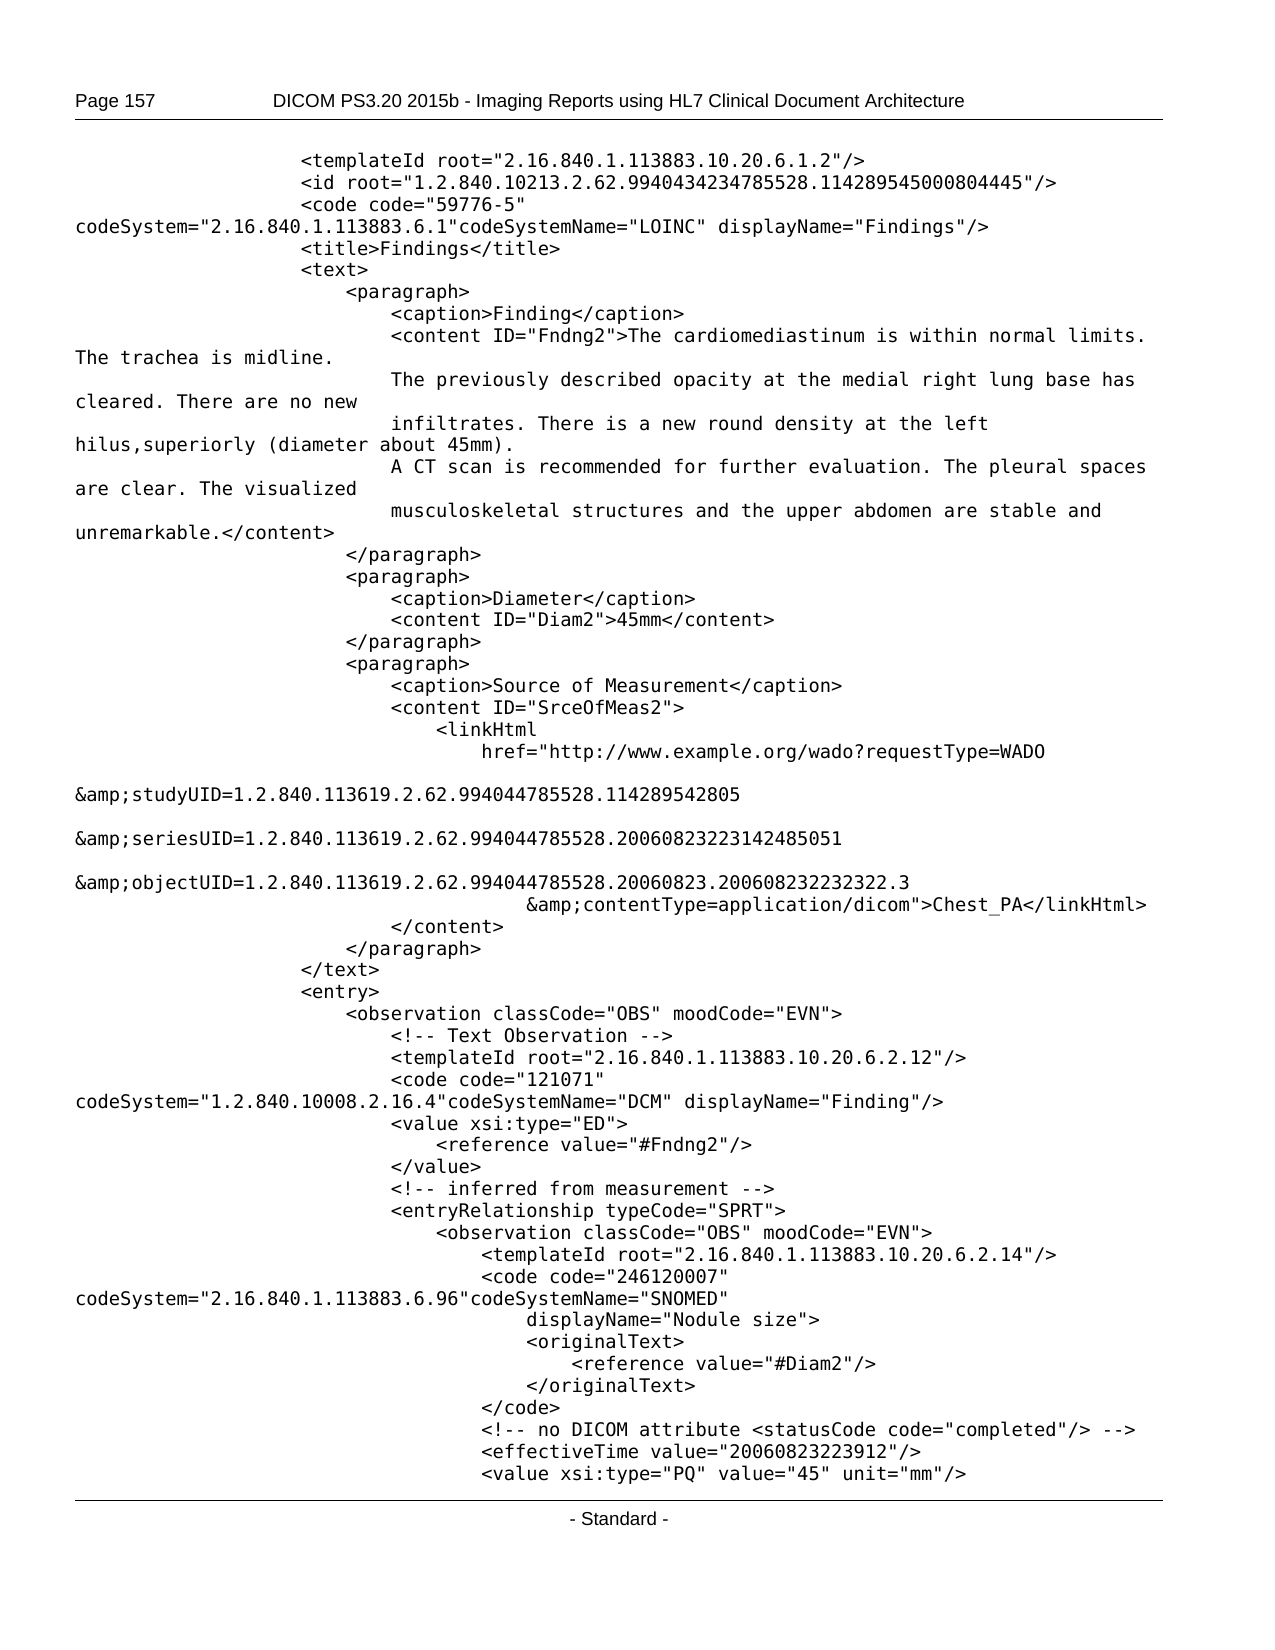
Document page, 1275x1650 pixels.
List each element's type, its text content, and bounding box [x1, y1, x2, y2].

text <templateId root="2.16.840.1.113883.10.20.6.1.2"/> <id root="1.2.840.10213.2.62.9940434234785528.114289545000804445"/> <code code="59776-5" codeSystem="2.16.840.1.113883.6.1"codeSystemName="LOINC" displayName="Findings"/> <title>Findings</title> <text> <paragraph> <caption>Finding</caption> <content ID="Fndng2">The cardiomediastinum is within normal limits. The trachea is midline. The previously described opacity at the medial right lung base has cleared. There are no new infiltrates. There is a new round density at the left hilus,superiorly (diameter about 45mm). A CT scan is recommended for further evaluation. The pleural spaces are clear. The visualized musculoskeletal structures and the upper abdomen are stable and unremarkable.</content> </paragraph> <paragraph> <caption>Diameter</caption> <content ID="Diam2">45mm</content> </paragraph> <paragraph> <caption>Source of Measurement</caption> <content ID="SrceOfMeas2"> <linkHtml href="http://www.example.org/wado?requestType=WADO &amp;studyUID=1.2.840.113619.2.62.994044785528.114289542805 &amp;seriesUID=1.2.840.113619.2.62.994044785528.20060823223142485051 &amp;objectUID=1.2.840.113619.2.62.994044785528.20060823.200608232232322.3 &amp;contentType=application/dicom">Chest_PA</linkHtml> </content> </paragraph> </text> <entry> <observation classCode="OBS" moodCode="EVN"> <!-- Text Observation --> <templateId root="2.16.840.1.113883.10.20.6.2.12"/> <code code="121071" codeSystem="1.2.840.10008.2.16.4"codeSystemName="DCM" displayName="Finding"/> <value xsi:type="ED"> <reference value="#Fndng2"/> </value> <!-- inferred from measurement --> <entryRelationship typeCode="SPRT"> <observation classCode="OBS" moodCode="EVN"> <templateId root="2.16.840.1.113883.10.20.6.2.14"/> <code code="246120007" codeSystem="2.16.840.1.113883.6.96"codeSystemName="SNOMED" displayName="Nodule size"> <originalText> <reference value="#Diam2"/> </originalText> </code> <!-- no DICOM attribute <statusCode code="completed"/> --> <effectiveTime value="20060823223912"/> <value xsi:type="PQ" value="45" unit="mm"/> [75, 150, 1162, 1484]
